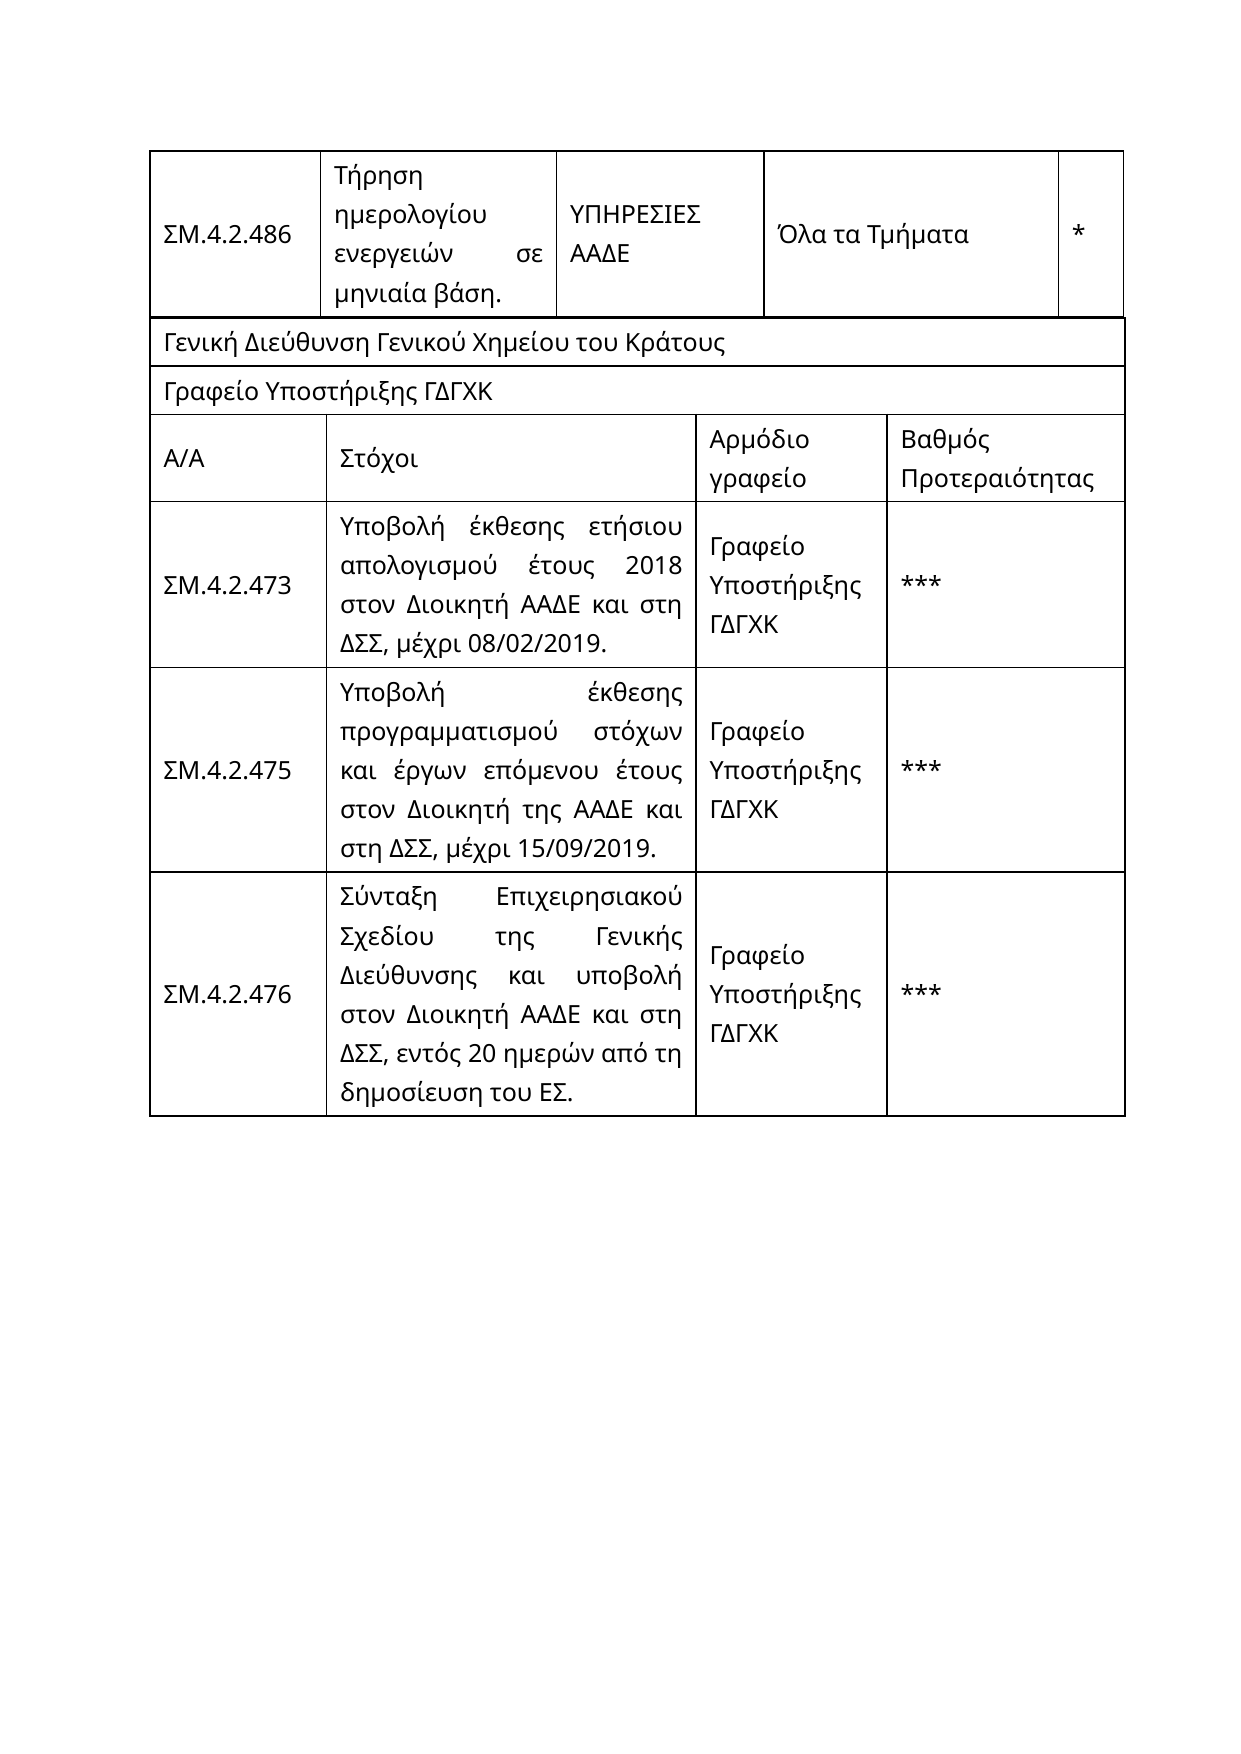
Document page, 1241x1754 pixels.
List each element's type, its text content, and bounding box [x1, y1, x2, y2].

table_cell Σύνταξη Επιχειρησιακού Σχεδίου της Γενικής Διεύθυνσης και υποβολή στον Διοικητή ΑΑΔΕ και στη ΔΣΣ, εντός 20 ημερών από τη δημοσίευση του ΕΣ. [327, 873, 695, 1115]
table_cell Τήρηση ημερολογίου ενεργειών σε μηνιαία βάση. [321, 152, 556, 316]
table_cell ΣΜ.4.2.475 [151, 668, 326, 871]
table_cell Υποβολή έκθεσης προγραμματισμού στόχων και έργων επόμενου έτους στον Διοικητή της ΑΑΔΕ και στη ΔΣΣ, μέχρι 15/09/2019. [327, 668, 695, 871]
table_cell Αρμόδιο γραφείο [697, 415, 886, 501]
table_cell Γραφείο Υποστήριξης ΓΔΓΧΚ [697, 668, 886, 871]
table_cell Υποβολή έκθεσης ετήσιου απολογισμού έτους 2018 στον Διοικητή ΑΑΔΕ και στη ΔΣΣ, μέχρι 08/02/2019. [327, 502, 695, 666]
table_cell Γραφείο Υποστήριξης ΓΔΓΧΚ [151, 367, 1124, 413]
table_cell Στόχοι [327, 415, 695, 501]
table_cell ΣΜ.4.2.473 [151, 502, 326, 666]
table_cell * [1059, 152, 1123, 316]
table_cell ΥΠΗΡΕΣΙΕΣ ΑΑΔΕ [557, 152, 763, 316]
table_cell ΣΜ.4.2.476 [151, 873, 326, 1115]
table_cell *** [888, 668, 1124, 871]
table_cell *** [888, 873, 1124, 1115]
table_cell Γραφείο Υποστήριξης ΓΔΓΧΚ [697, 502, 886, 666]
table_cell Α/Α [151, 415, 326, 501]
table_cell Όλα τα Τμήματα [765, 152, 1058, 316]
table_cell Βαθμός Προτεραιότητας [888, 415, 1124, 501]
table_cell Γραφείο Υποστήριξης ΓΔΓΧΚ [697, 873, 886, 1115]
table_cell *** [888, 502, 1124, 666]
table_cell ΣΜ.4.2.486 [151, 152, 320, 316]
table_header Γενική Διεύθυνση Γενικού Χημείου του Κράτους [151, 319, 1124, 365]
